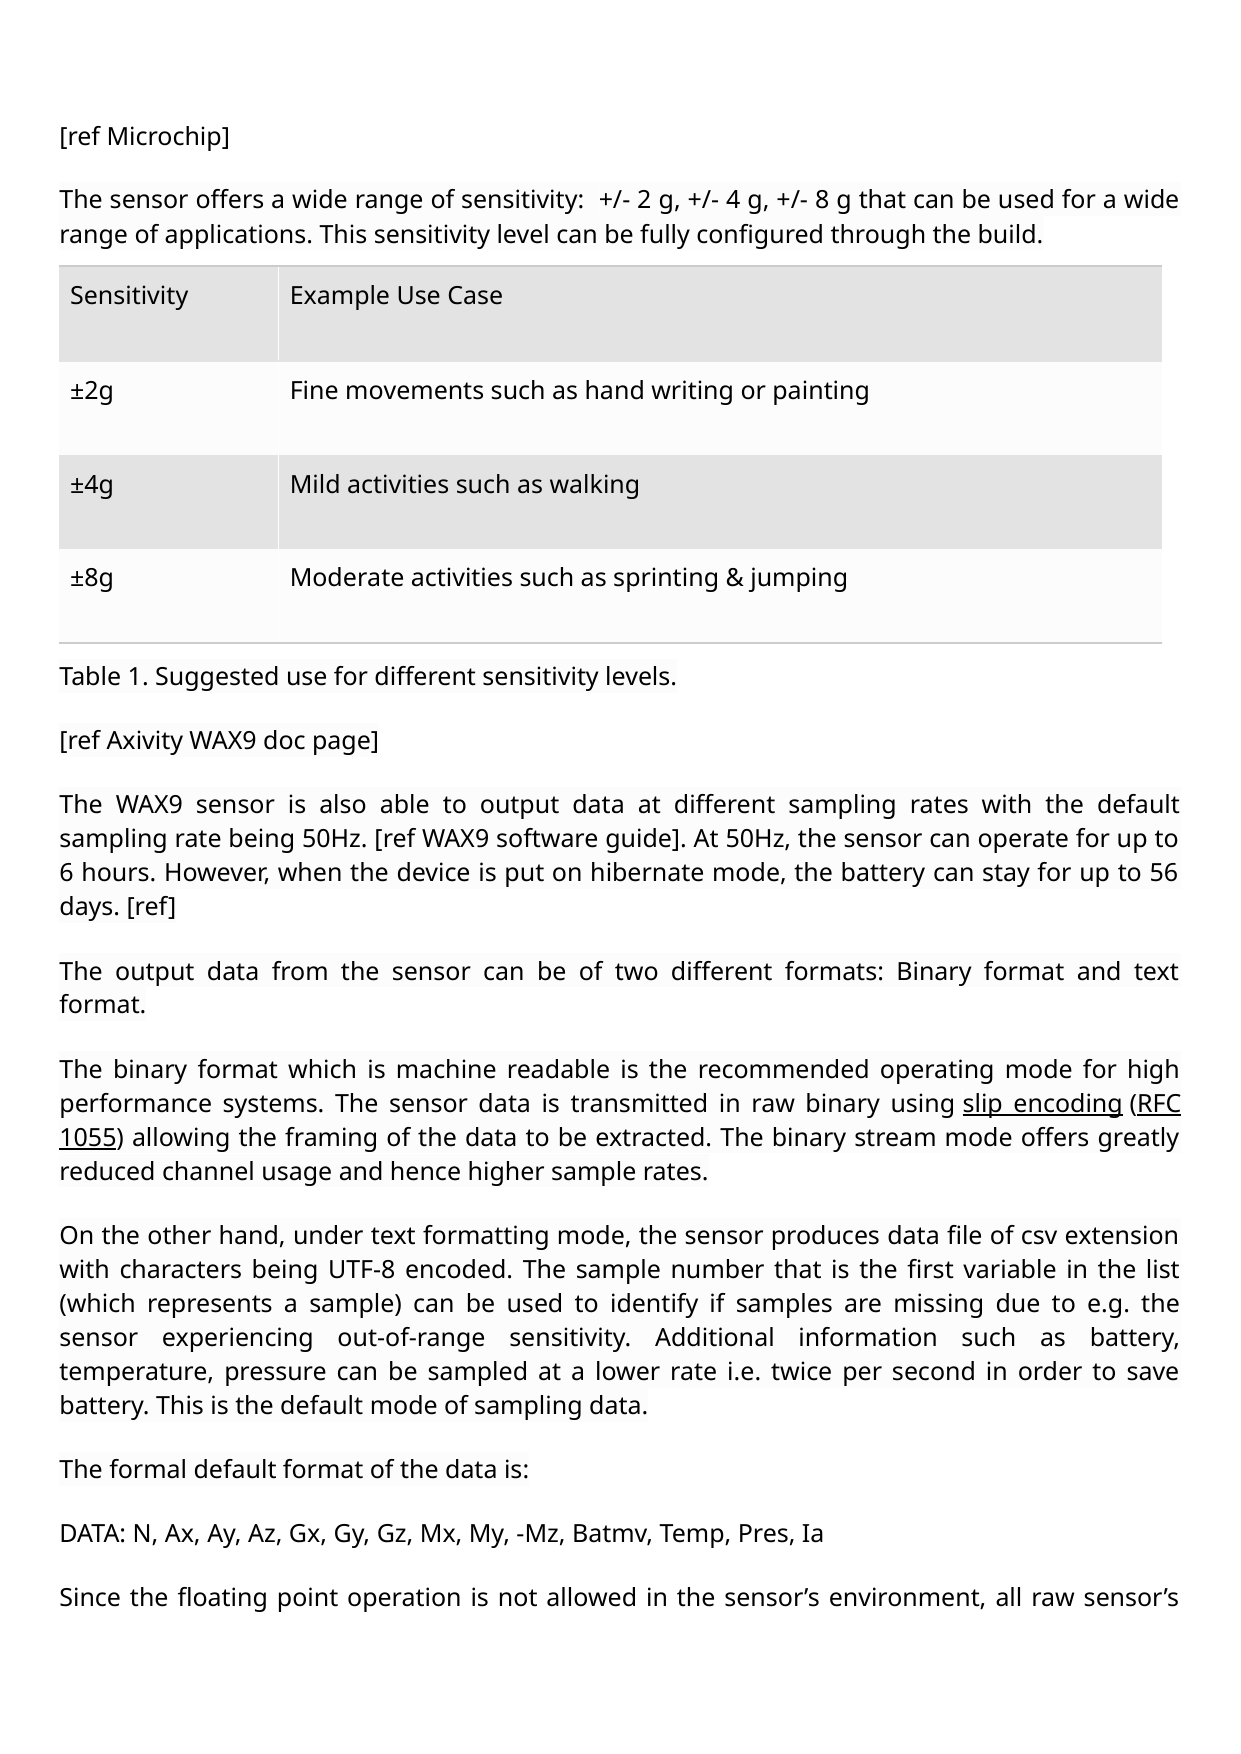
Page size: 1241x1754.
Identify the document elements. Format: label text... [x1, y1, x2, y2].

text The output data from the sensor can be of two different formats: Binary format and text format. [59, 953, 1181, 1021]
text The formal default format of the data is: [59, 1452, 1181, 1486]
table_cell ±8g [59, 549, 278, 642]
text The binary format which is machine readable is the recommended operating mode for high performance systems. The sensor data is transmitted in raw binary using slip encoding (RFC 1055) allowing the framing of the data to be extracted. The binary stream mode offers greatly reduced channel usage and hence higher sample rates. [59, 1051, 1181, 1187]
table_cell ±4g [59, 455, 278, 549]
text [ref Microchip] [59, 118, 1181, 152]
table_cell ±2g [59, 362, 278, 455]
table_header Example Use Case [279, 267, 1162, 360]
text The WAX9 sensor is also able to output data at different sampling rates with the default sampling rate being 50Hz. [ref WAX9 software guide]. At 50Hz, the sensor can operate for up to 6 hours. However, when the device is put on hibernate mode, the battery can stay for up to 56 days. [ref] [59, 787, 1181, 923]
table_cell Moderate activities such as sprinting & jumping [279, 549, 1162, 642]
table_cell Mild activities such as walking [279, 455, 1162, 549]
text The sensor offers a wide range of sensitivity: +/- 2 g, +/- 4 g, +/- 8 g that can be used for a wide range of applications. This sensitivity level can be fully configured through the build. [59, 182, 1181, 250]
text On the other hand, under text formatting mode, the sensor produces data file of csv extension with characters being UTF-8 encoded. The sample number that is the first variable in the list (which represents a sample) can be used to identify if samples are missing due to e.g. the sensor experiencing out-of-range sensitivity. Additional information such as battery, temperature, pressure can be sampled at a lower rate i.e. twice per second in order to save battery. This is the default mode of sampling data. [59, 1217, 1181, 1422]
text [ref Axivity WAX9 doc page] [59, 723, 1181, 757]
text Since the floating point operation is not allowed in the sensor’s environment, all raw sensor’s [59, 1580, 1181, 1614]
table_cell Fine movements such as hand writing or painting [279, 362, 1162, 455]
text Table 1. Suggested use for different sensitivity levels. [59, 659, 1181, 693]
text DATA: N, Ax, Ay, Az, Gx, Gy, Gz, Mx, My, -Mz, Batmv, Temp, Pres, Ia [59, 1516, 1181, 1550]
table_header Sensitivity [59, 267, 278, 360]
